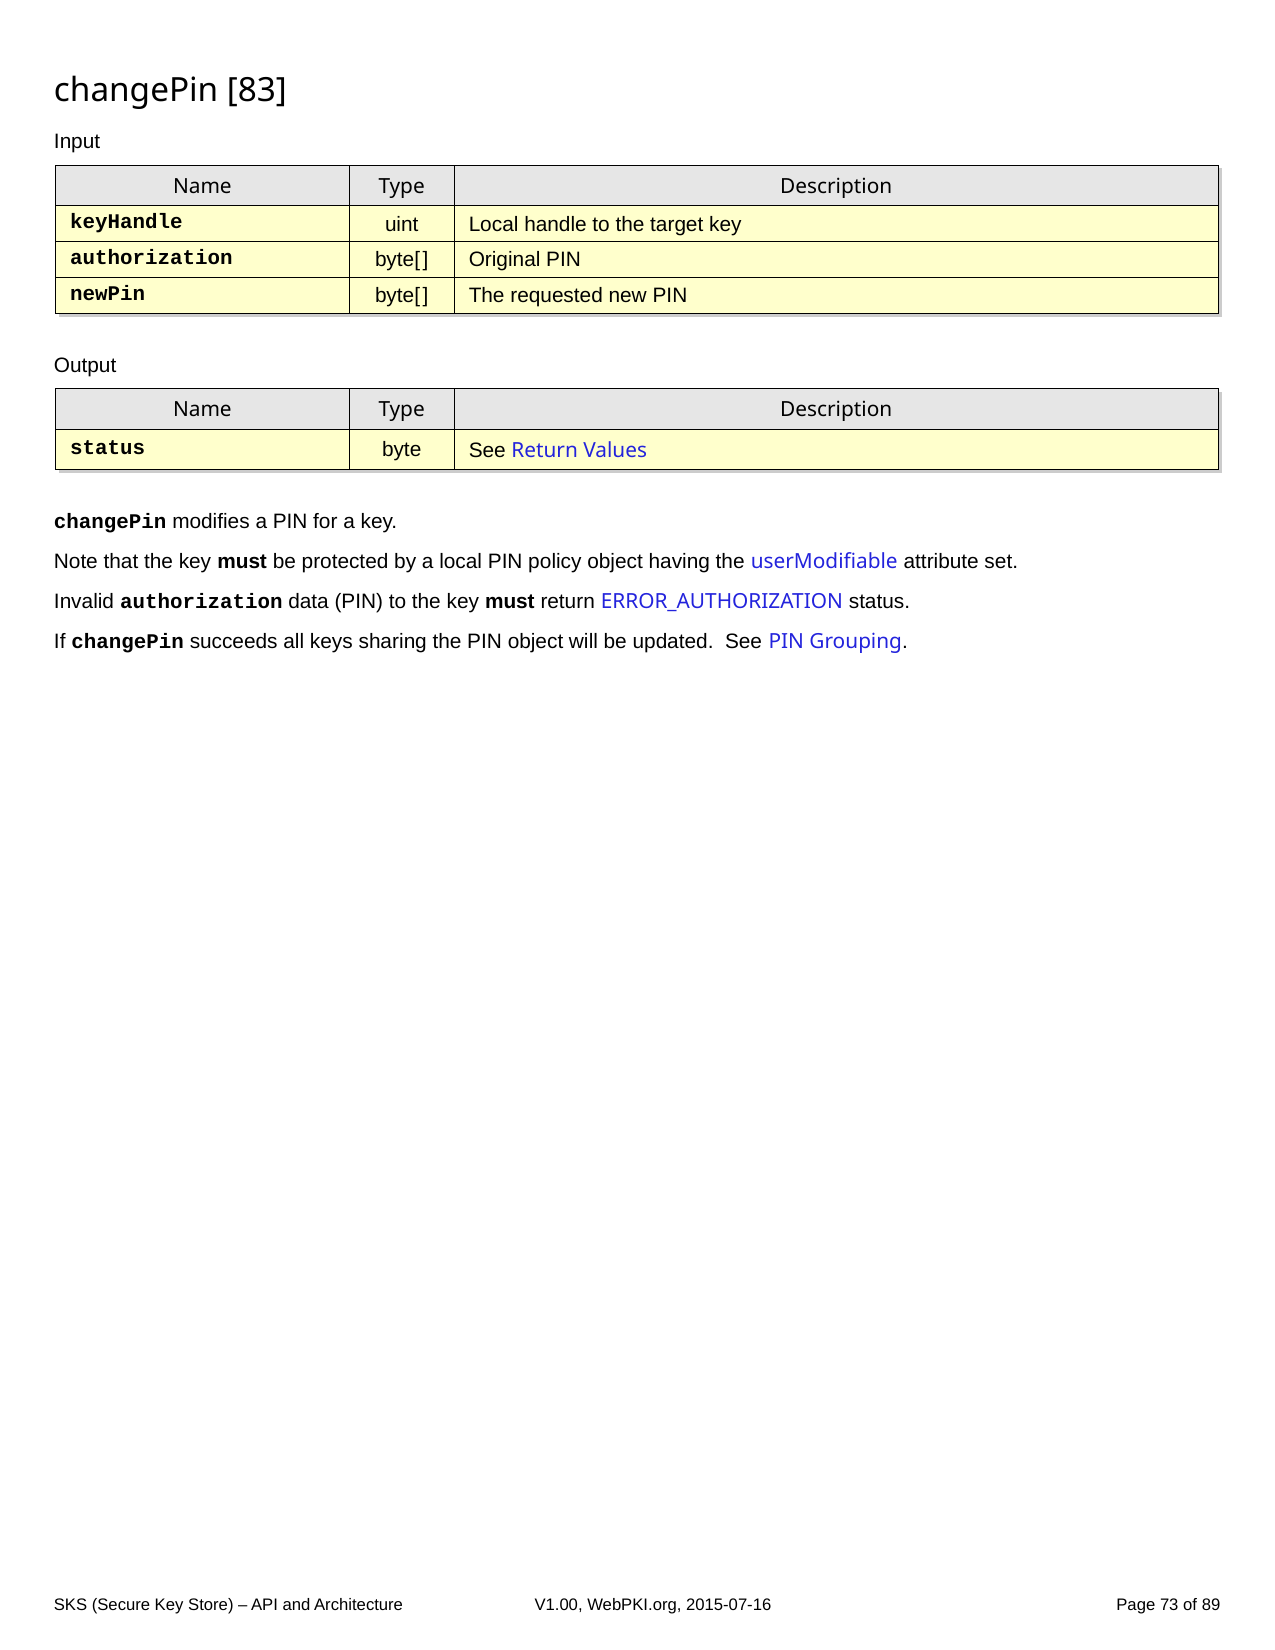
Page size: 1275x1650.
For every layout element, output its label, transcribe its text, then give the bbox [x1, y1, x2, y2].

table_header Name [56, 389, 349, 429]
table_cell See Return Values [455, 430, 1218, 469]
table_header Name [56, 166, 349, 205]
text Invalid authorization data (PIN) to the key must return ERROR_AUTHORIZATION status. [54, 586, 1221, 615]
table_cell authorization [56, 242, 349, 277]
subtitle changePin [83] [54, 66, 1221, 111]
table_cell Original PIN [455, 242, 1218, 277]
table_cell The requested new PIN [455, 278, 1218, 313]
table_cell keyHandle [56, 206, 349, 241]
text changePin modifies a PIN for a key. [54, 508, 1221, 534]
text Input [54, 129, 1221, 153]
table_header Type [350, 166, 454, 205]
table_cell newPin [56, 278, 349, 313]
table_header Type [350, 389, 454, 429]
text Output [54, 352, 1221, 376]
table_cell status [56, 430, 349, 469]
table_header Description [455, 389, 1218, 429]
table_cell Local handle to the target key [455, 206, 1218, 241]
table_cell byte⁮[ ] [350, 278, 454, 313]
text If changePin succeeds all keys sharing the PIN object will be updated. See PIN Grouping. [54, 627, 1221, 655]
table_cell byte⁮[ ] [350, 242, 454, 277]
text Note that the key must be protected by a local PIN policy object having the userModifiable attribute set. [54, 546, 1221, 574]
table_cell byte [350, 430, 454, 469]
table_cell uint [350, 206, 454, 241]
table_header Description [455, 166, 1218, 205]
